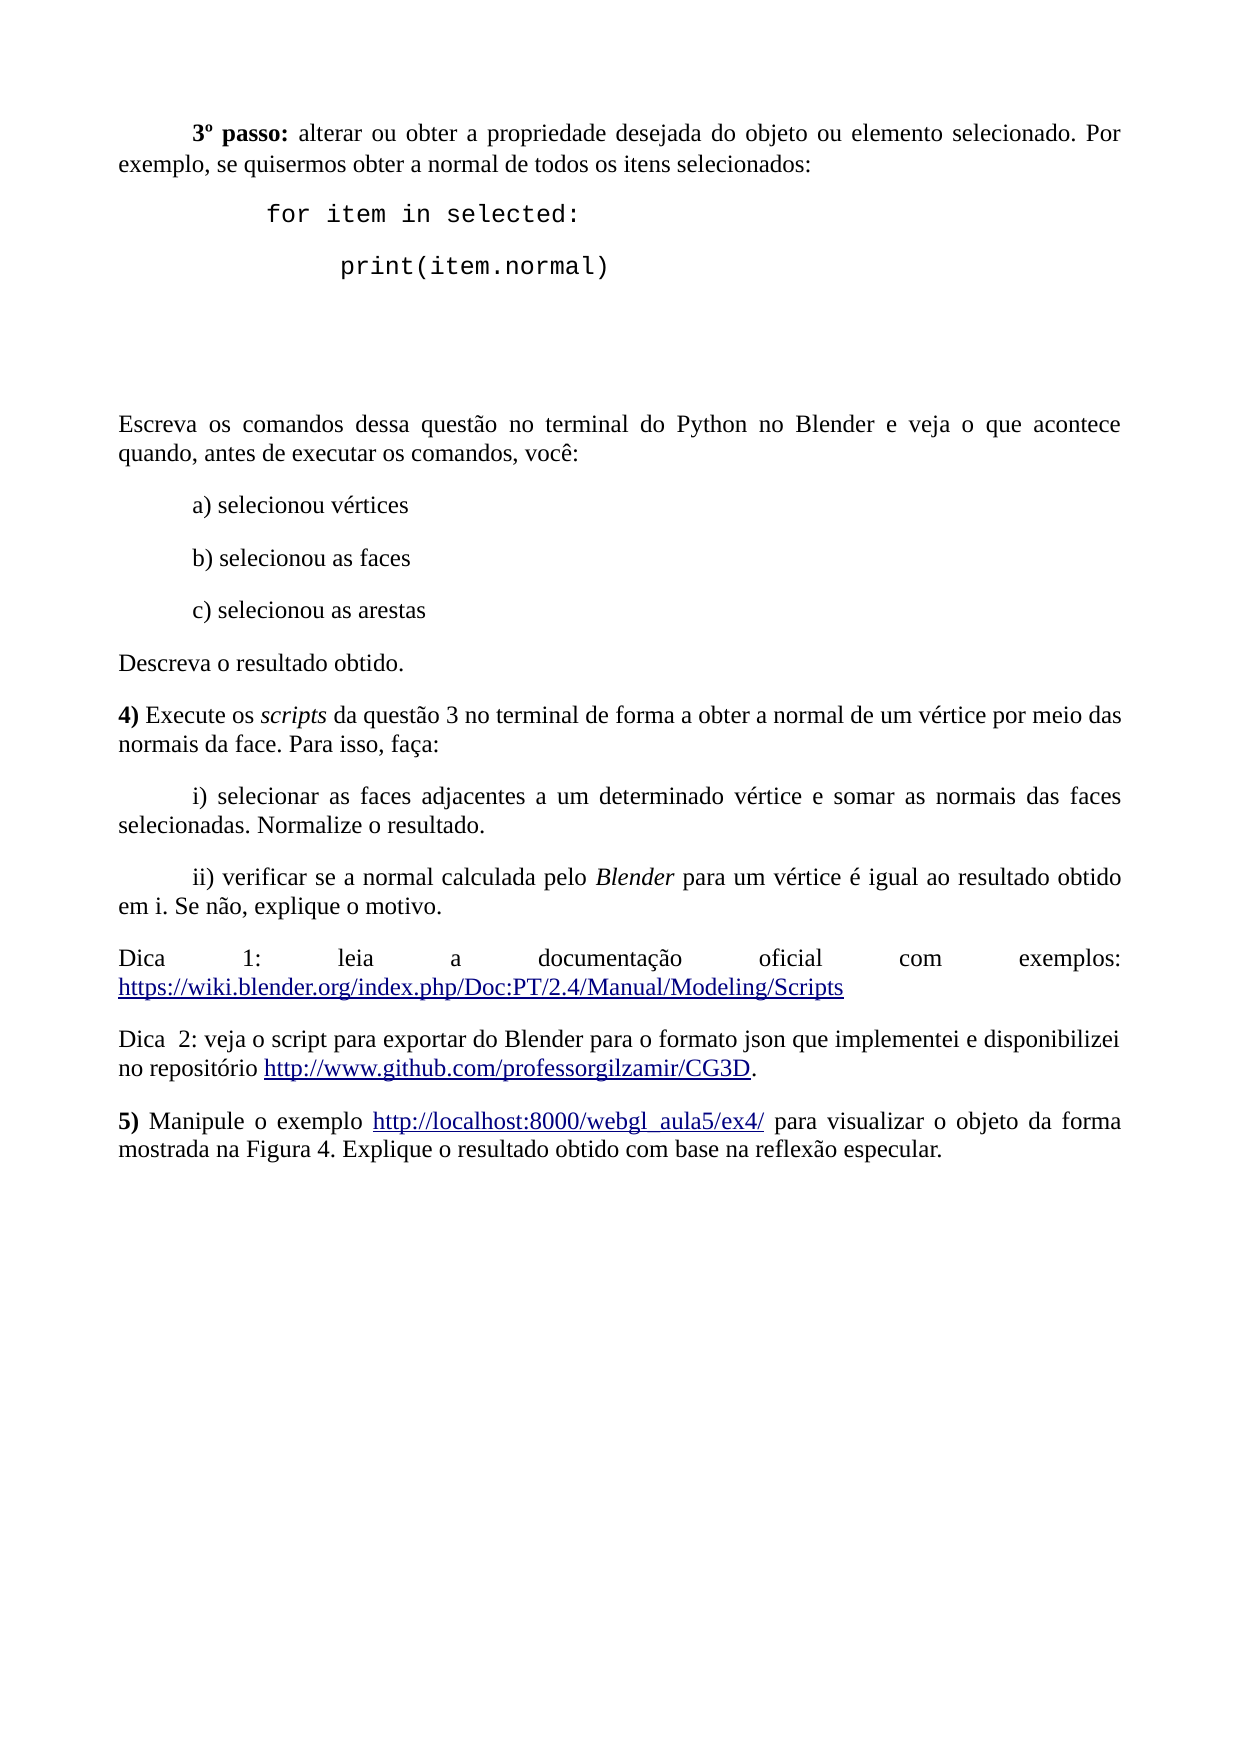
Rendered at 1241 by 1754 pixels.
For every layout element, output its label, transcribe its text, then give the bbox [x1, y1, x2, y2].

text c) selecionou as arestas [118, 595, 1122, 624]
text 4) Execute os scripts da questão 3 no terminal de forma a obter a normal de um vértice por meio das normais da face. Para isso, faça: [118, 700, 1122, 757]
text a) selecionou vértices [118, 490, 1122, 519]
text 5) Manipule o exemplo http://localhost:8000/webgl_aula5/ex4/ para visualizar o objeto da forma mostrada na Figura 4. Explique o resultado obtido com base na reflexão especular. [118, 1106, 1122, 1163]
text b) selecionou as faces [118, 543, 1122, 572]
text print(item.normal) [118, 253, 1122, 282]
text Dica 2: veja o script para exportar do Blender para o formato json que implementei e disponibilizei no repositório http://www.github.com/professorgilzamir/CG3D. [118, 1024, 1122, 1082]
text 3º passo: alterar ou obter a propriedade desejada do objeto ou elemento selecionado. Por exemplo, se quisermos obter a normal de todos os itens selecionados: [118, 118, 1122, 178]
text i) selecionar as faces adjacentes a um determinado vértice e somar as normais das faces selecionadas. Normalize o resultado. [118, 781, 1122, 839]
text for item in selected: [118, 201, 1122, 230]
text Escreva os comandos dessa questão no terminal do Python no Blender e veja o que acontece quando, antes de executar os comandos, você: [118, 409, 1122, 467]
text Descreva o resultado obtido. [118, 648, 1122, 676]
text ii) verificar se a normal calculada pelo Blender para um vértice é igual ao resultado obtido em i. Se não, explique o motivo. [118, 862, 1122, 920]
text Dica 1: leia a documentação oficial com exemplos: https://wiki.blender.org/index.php/Doc:PT/2.4/Manual/Modeling/Scripts [118, 943, 1122, 1001]
